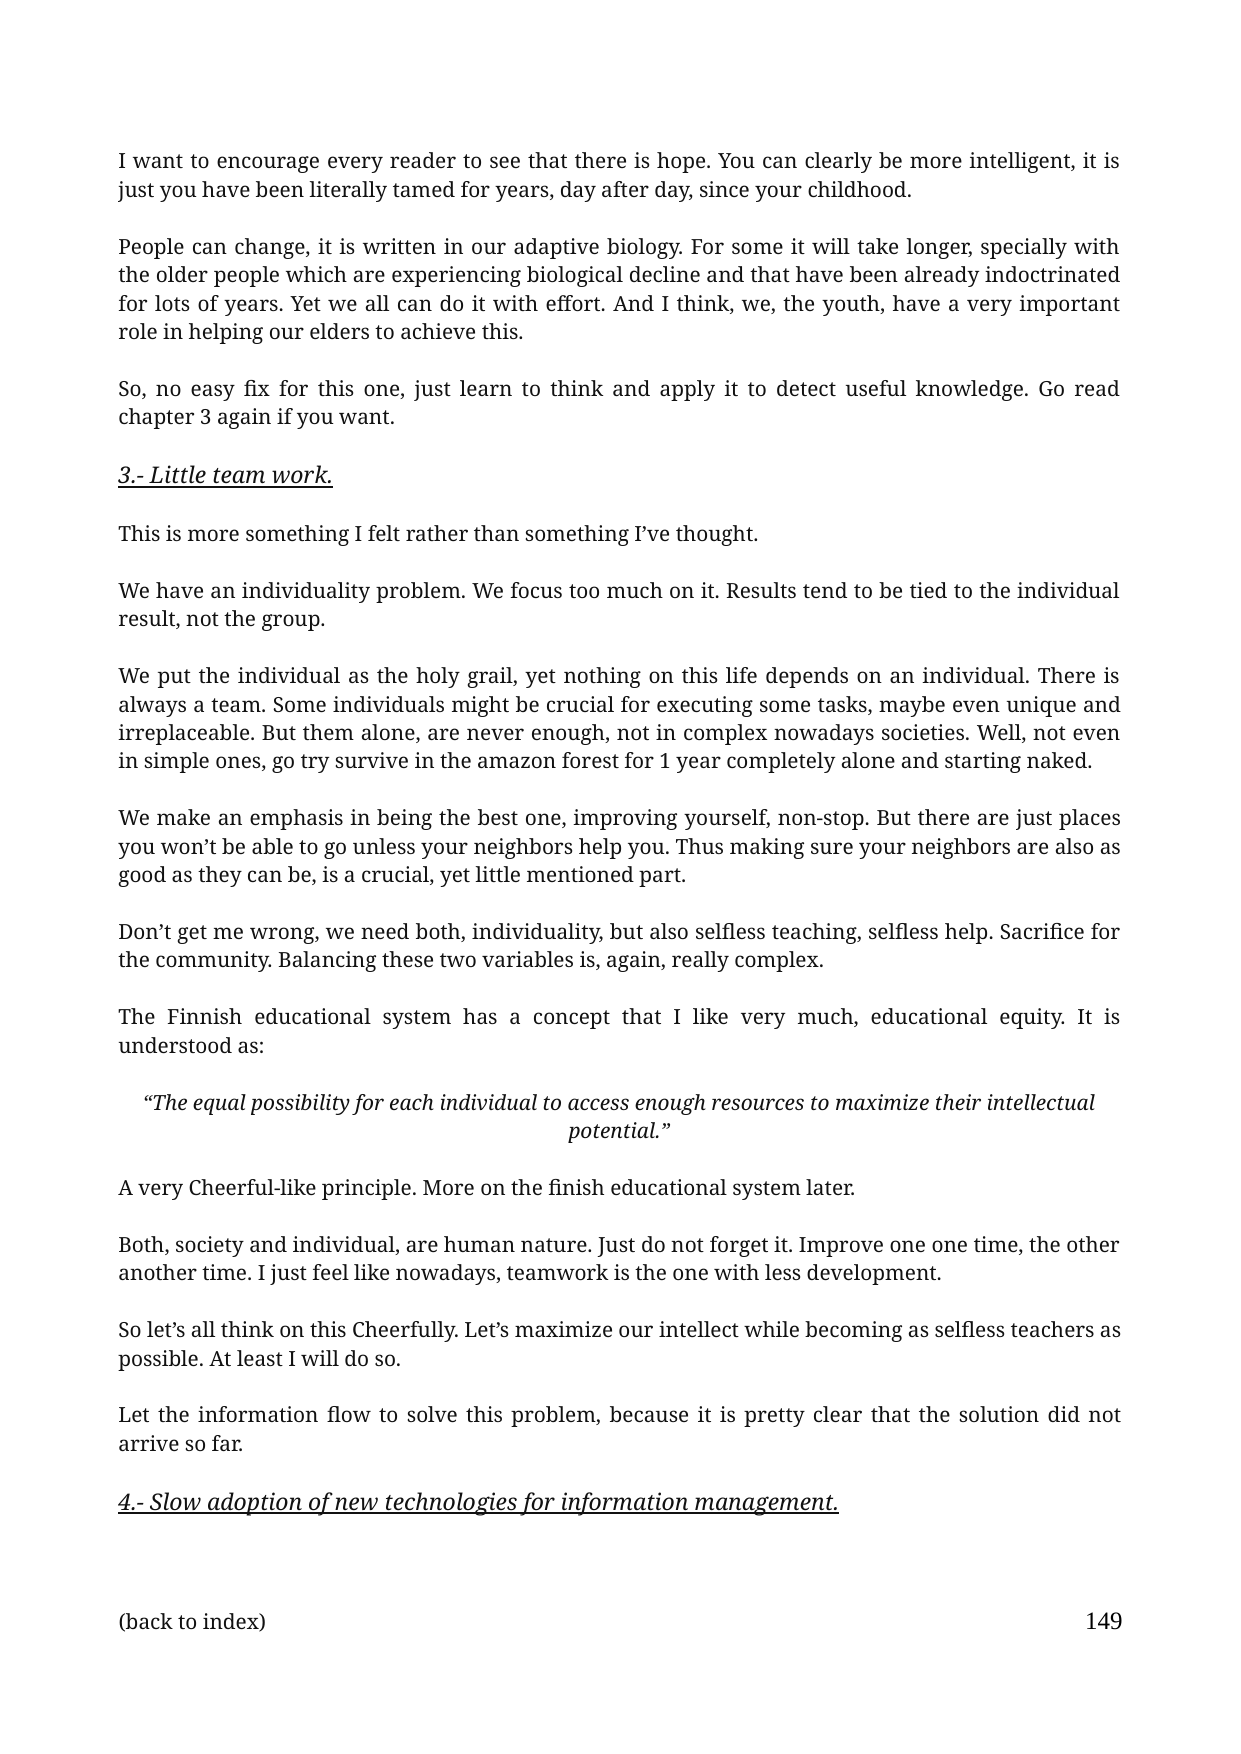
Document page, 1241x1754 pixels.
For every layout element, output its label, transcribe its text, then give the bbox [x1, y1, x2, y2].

text 4.- Slow adoption of new technologies for information management. [118, 1486, 1122, 1517]
text We put the individual as the holy grail, yet nothing on this life depends on an individual. There is always a team. Some individuals might be crucial for executing some tasks, maybe even unique and irreplaceable. But them alone, are never enough, not in complex nowadays societies. Well, not even in simple ones, go try survive in the amazon forest for 1 year completely alone and starting naked. [118, 661, 1122, 775]
text This is more something I felt rather than something I’ve thought. [118, 519, 1122, 547]
text So let’s all think on this Cheerfully. Let’s maximize our intellect while becoming as selfless teachers as possible. At least I will do so. [118, 1315, 1122, 1372]
text “The equal possibility for each individual to access enough resources to maximize their intellectual potential.” [118, 1088, 1122, 1145]
text A very Cheerful-like principle. More on the finish educational system later. [118, 1173, 1122, 1202]
text 3.- Little team work. [118, 459, 1122, 491]
text So, no easy fix for this one, just learn to think and apply it to detect useful knowledge. Go read chapter 3 again if you want. [118, 374, 1122, 431]
text Let the information flow to solve this problem, because it is pretty clear that the solution did not arrive so far. [118, 1401, 1122, 1457]
text Both, society and individual, are human nature. Just do not forget it. Improve one one time, the other another time. I just feel like nowadays, teamwork is the one with less development. [118, 1230, 1122, 1287]
text The Finnish educational system has a concept that I like very much, educational equity. It is understood as: [118, 1002, 1122, 1059]
text We have an individuality problem. We focus too much on it. Results tend to be tied to the individual result, not the group. [118, 576, 1122, 633]
text I want to encourage every reader to see that there is hope. You can clearly be more intelligent, it is just you have been literally tamed for years, day after day, since your childhood. [118, 147, 1122, 203]
text We make an emphasis in being the best one, improving yourself, non-stop. But there are just places you won’t be able to go unless your neighbors help you. Thus making sure your neighbors are also as good as they can be, is a crucial, yet little mentioned part. [118, 803, 1122, 889]
text People can change, it is written in our adaptive biology. For some it will take longer, specially with the older people which are experiencing biological decline and that have been already indoctrinated for lots of years. Yet we all can do it with effort. And I think, we, the youth, have a very important role in helping our elders to achieve this. [118, 232, 1122, 346]
text Don’t get me wrong, we need both, individuality, but also selfless teaching, selfless help. Sacrifice for the community. Balancing these two variables is, again, really complex. [118, 917, 1122, 974]
